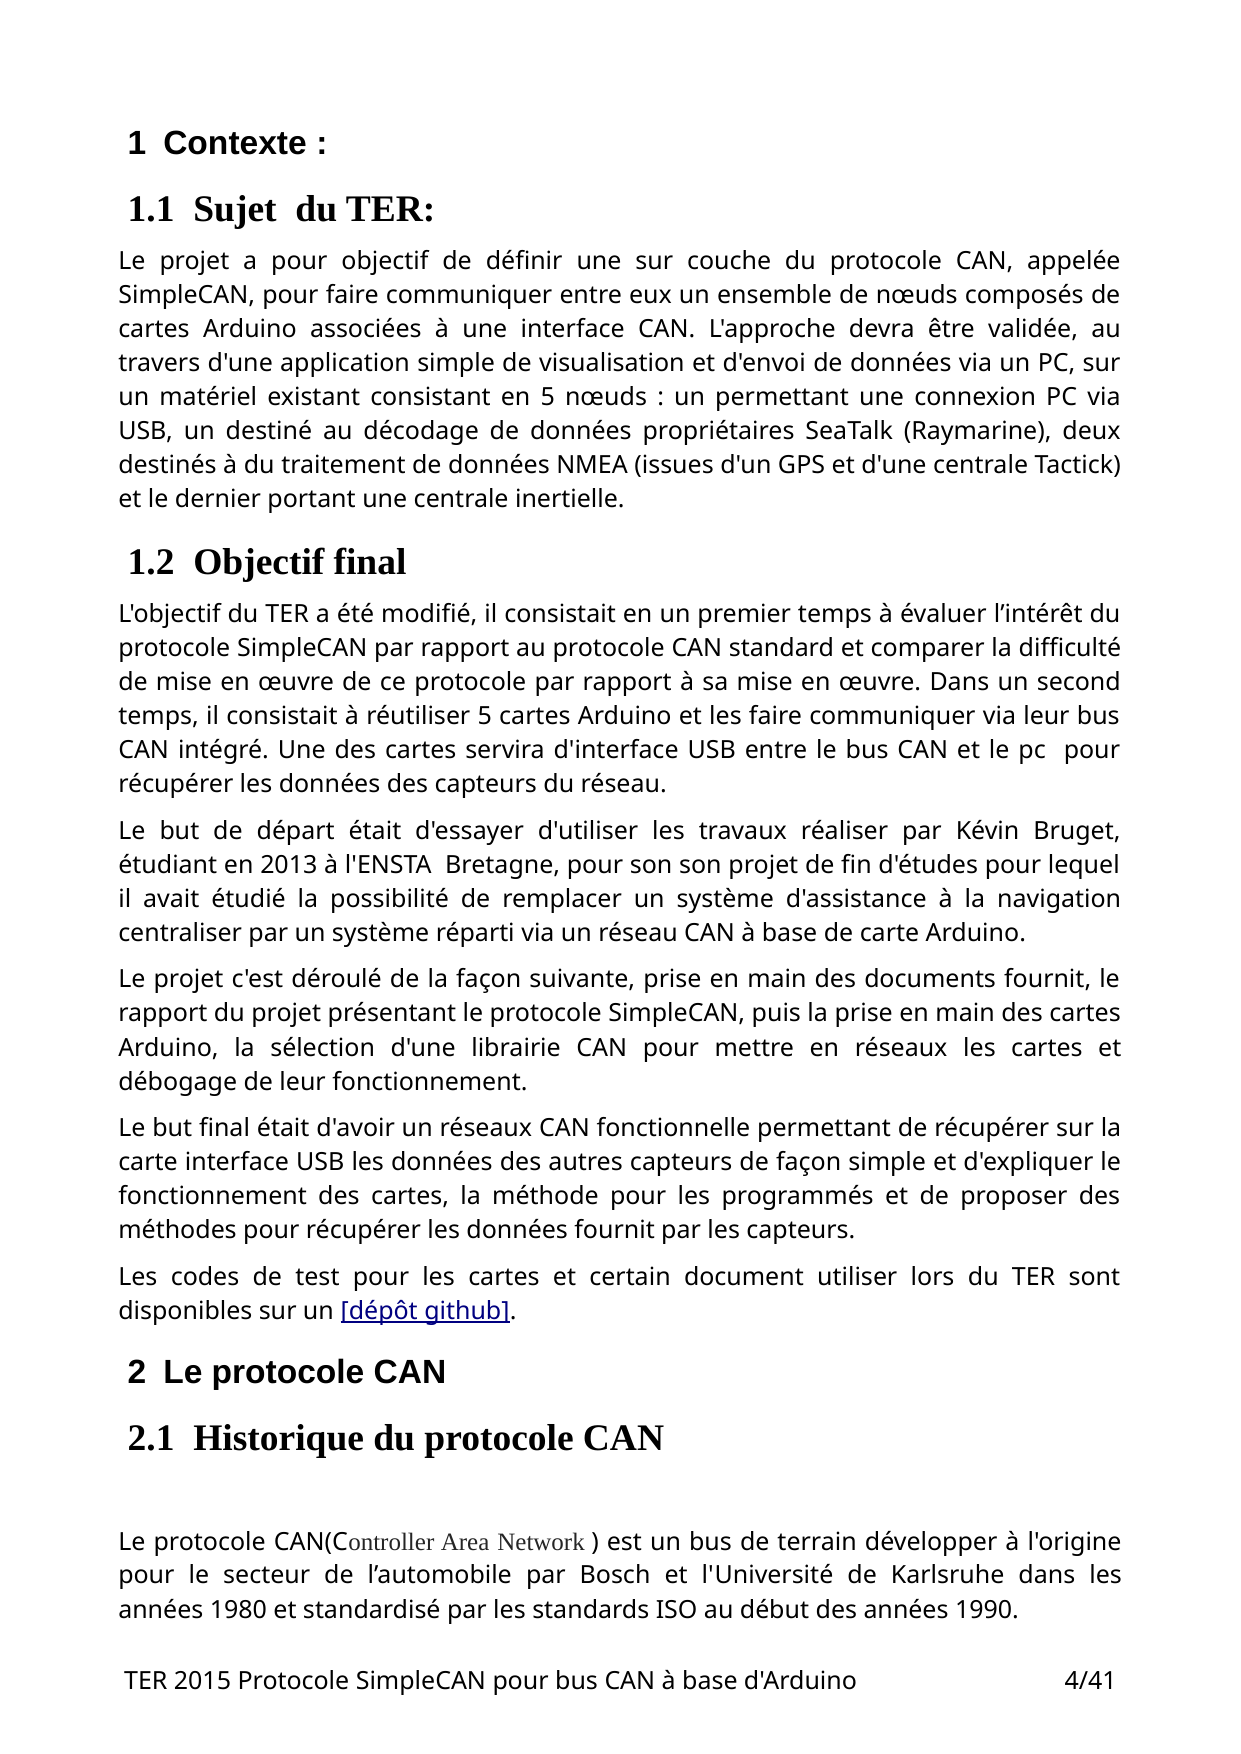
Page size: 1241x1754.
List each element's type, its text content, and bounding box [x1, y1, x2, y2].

subtitle Historique du protocole CAN [118, 1415, 1122, 1458]
text Le but final était d'avoir un réseaux CAN fonctionnelle permettant de récupérer sur la carte interface USB les données des autres capteurs de façon simple et d'expliquer le fonctionnement des cartes, la méthode pour les programmés et de proposer des méthodes pour récupérer les données fournit par les capteurs. [118, 1110, 1122, 1246]
text Le projet c'est déroulé de la façon suivante, prise en main des documents fournit, le rapport du projet présentant le protocole SimpleCAN, puis la prise en main des cartes Arduino, la sélection d'une librairie CAN pour mettre en réseaux les cartes et débogage de leur fonctionnement. [118, 961, 1122, 1097]
subtitle Contexte : [118, 123, 1122, 162]
subtitle Le protocole CAN [118, 1352, 1122, 1390]
subtitle Sujet du TER: [118, 187, 1122, 230]
subtitle Objectif final [118, 540, 1122, 583]
text L'objectif du TER a été modifié, il consistait en un premier temps à évaluer l’intérêt du protocole SimpleCAN par rapport au protocole CAN standard et comparer la difficulté de mise en œuvre de ce protocole par rapport à sa mise en œuvre. Dans un second temps, il consistait à réutiliser 5 cartes Arduino et les faire communiquer via leur bus CAN intégré. Une des cartes servira d'interface USB entre le bus CAN et le pc pour récupérer les données des capteurs du réseau. [118, 595, 1122, 800]
text Les codes de test pour les cartes et certain document utiliser lors du TER sont disponibles sur un [dépôt github]. [118, 1258, 1122, 1327]
text Le but de départ était d'essayer d'utiliser les travaux réaliser par Kévin Bruget, étudiant en 2013 à l'ENSTA Bretagne, pour son son projet de fin d'études pour lequel il avait étudié la possibilité de remplacer un système d'assistance à la navigation centraliser par un système réparti via un réseau CAN à base de carte Arduino. [118, 812, 1122, 948]
text Le protocole CAN(Controller Area Network ) est un bus de terrain développer à l'origine pour le secteur de l’automobile par Bosch et l'Université de Karlsruhe dans les années 1980 et standardisé par les standards ISO au début des années 1990. [118, 1523, 1122, 1625]
text Le projet a pour objectif de définir une sur couche du protocole CAN, appelée SimpleCAN, pour faire communiquer entre eux un ensemble de nœuds composés de cartes Arduino associées à une interface CAN. L'approche devra être validée, au travers d'une application simple de visualisation et d'envoi de données via un PC, sur un matériel existant consistant en 5 nœuds : un permettant une connexion PC via USB, un destiné au décodage de données propriétaires SeaTalk (Raymarine), deux destinés à du traitement de données NMEA (issues d'un GPS et d'une centrale Tactick) et le dernier portant une centrale inertielle. [118, 242, 1122, 515]
